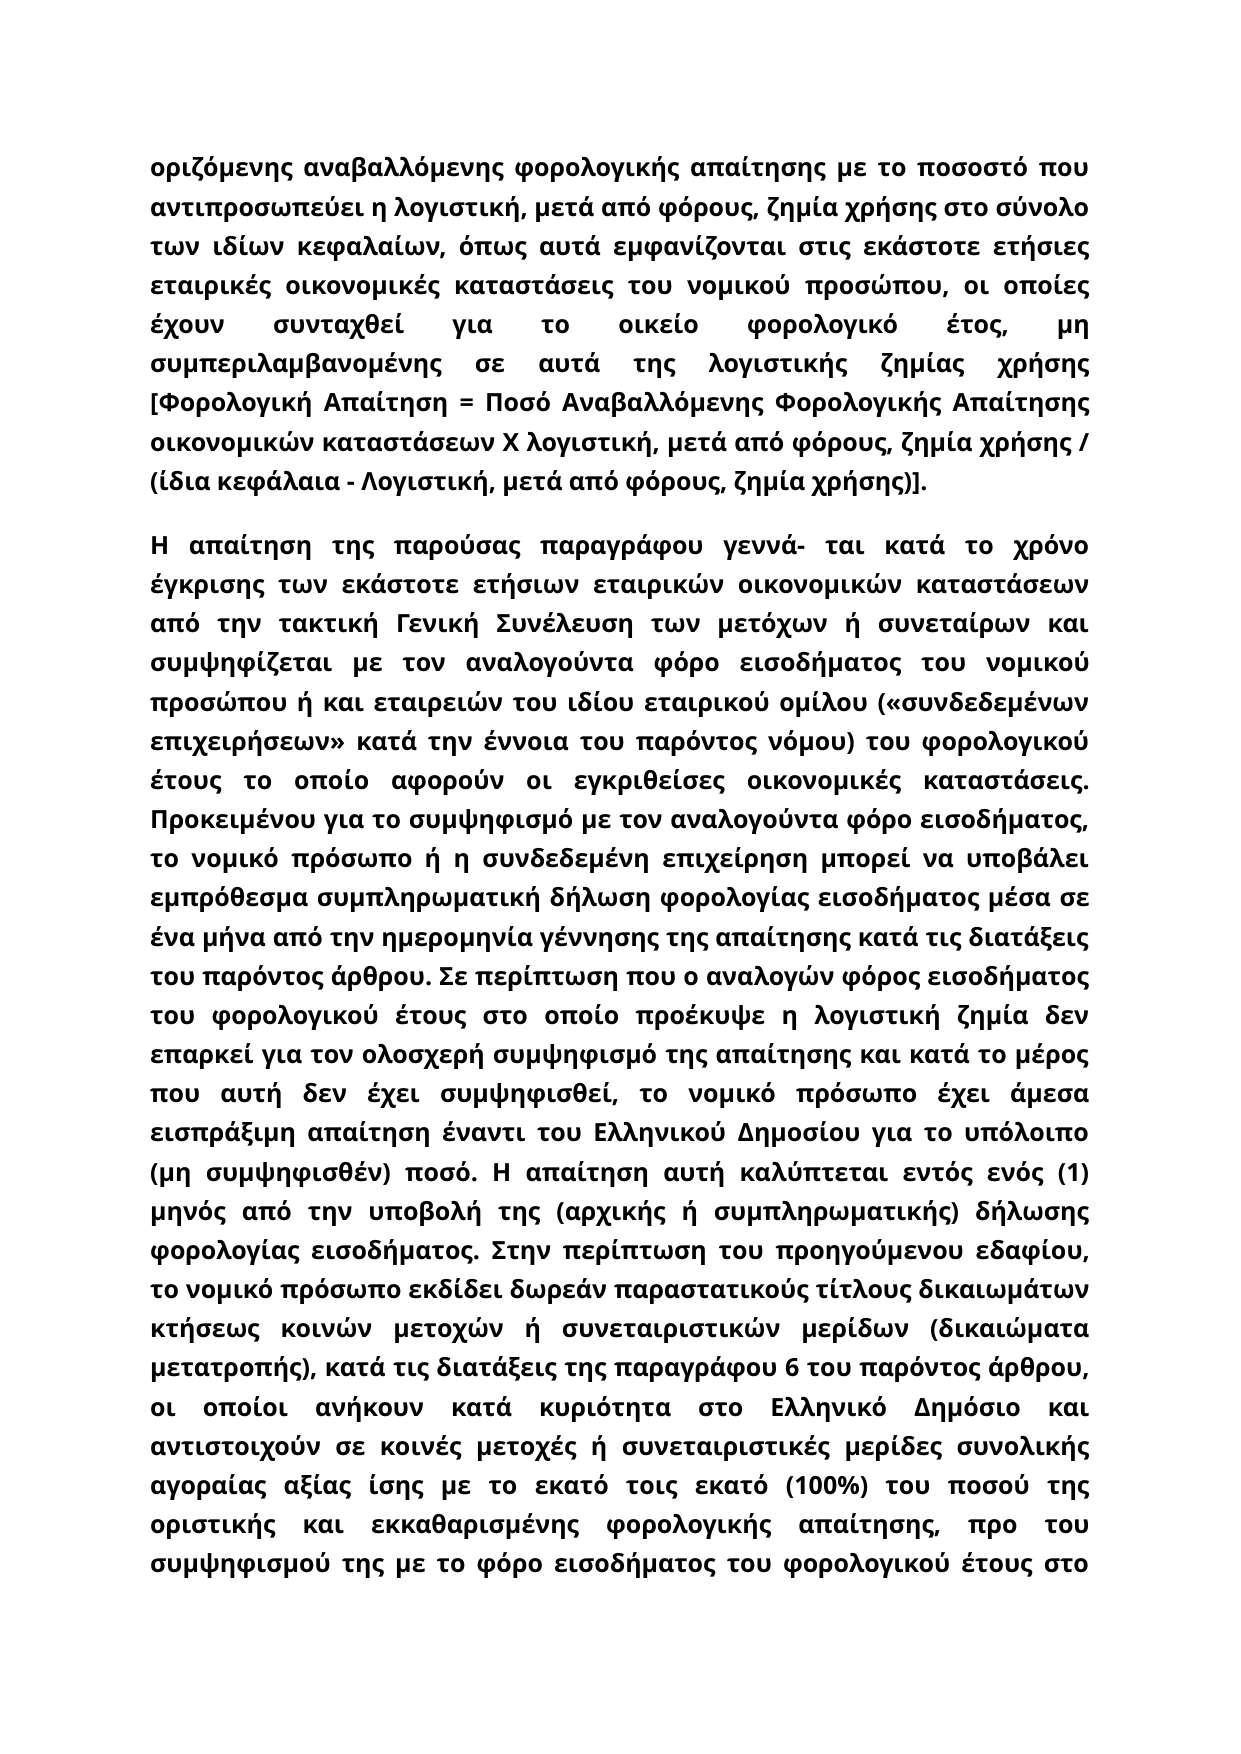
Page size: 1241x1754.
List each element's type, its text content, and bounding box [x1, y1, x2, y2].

text Η απαίτηση της παρούσας παραγράφου γεννά- ται κατά το χρόνο έγκρισης των εκάστοτε ετήσιων εταιρικών οικονομικών καταστάσεων από την τακτική Γενική Συνέλευση των μετόχων ή συνεταίρων και συμψηφίζεται με τον αναλογούντα φόρο εισοδήματος του νομικού προσώπου ή και εταιρειών του ιδίου εταιρικού ομίλου («συνδεδεμένων επιχειρήσεων» κατά την έννοια του παρόντος νόμου) του φορολογικού έτους το οποίο αφορούν οι εγκριθείσες οικονομικές καταστάσεις. Προκειμένου για το συμψηφισμό με τον αναλογούντα φόρο εισοδήματος, το νομικό πρόσωπο ή η συνδεδεμένη επιχείρηση μπορεί να υποβάλει εμπρόθεσμα συμπληρωματική δήλωση φορολογίας εισοδήματος μέσα σε ένα μήνα από την ημερομηνία γέννησης της απαίτησης κατά τις διατάξεις του παρόντος άρθρου. Σε περίπτωση που ο αναλογών φόρος εισοδήματος του φορολογικού έτους στο οποίο προέκυψε η λογιστική ζημία δεν επαρκεί για τον ολοσχερή συμψηφισμό της απαίτησης και κατά το μέρος που αυτή δεν έχει συμψηφισθεί, το νομικό πρόσωπο έχει άμεσα εισπράξιμη απαίτηση έναντι του Ελληνικού Δημοσίου για το υπόλοιπο (μη συμψηφισθέν) ποσό. Η απαίτηση αυτή καλύπτεται εντός ενός (1) μηνός από την υποβολή της (αρχικής ή συμπληρωματικής) δήλωσης φορολογίας εισοδήματος. Στην περίπτωση του προηγούμενου εδαφίου, το νομικό πρόσωπο εκδίδει δωρεάν παραστατικούς τίτλους δικαιωμάτων κτήσεως κοινών μετοχών ή συνεταιριστικών μερίδων (δικαιώματα μετατροπής), κατά τις διατάξεις της παραγράφου 6 του παρόντος άρθρου, οι οποίοι ανήκουν κατά κυριότητα στο Ελληνικό Δημόσιο και αντιστοιχούν σε κοινές μετοχές ή συνεταιριστικές μερίδες συνολικής αγοραίας αξίας ίσης με το εκατό τοις εκατό (100%) του ποσού της οριστικής και εκκαθαρισμένης φορολογικής απαίτησης, προ του συμψηφισμού της με το φόρο εισοδήματος του φορολογικού έτους στο [150, 527, 1090, 1580]
text οριζόμενης αναβαλλόμενης φορολογικής απαίτησης με το ποσοστό που αντιπροσωπεύει η λογιστική, μετά από φόρους, ζημία χρήσης στο σύνολο των ιδίων κεφαλαίων, όπως αυτά εμφανίζονται στις εκάστοτε ετήσιες εταιρικές οικονομικές καταστάσεις του νομικού προσώπου, οι οποίες έχουν συνταχθεί για το οικείο φορολογικό έτος, μη συμπεριλαμβανομένης σε αυτά της λογιστικής ζημίας χρήσης [Φορολογική Απαίτηση = Ποσό Αναβαλλόμενης Φορολογικής Απαίτησης οικονομικών καταστάσεων Χ λογιστική, μετά από φόρους, ζημία χρήσης / (ίδια κεφάλαια - Λογιστική, μετά από φόρους, ζημία χρήσης)]. [150, 150, 1090, 497]
